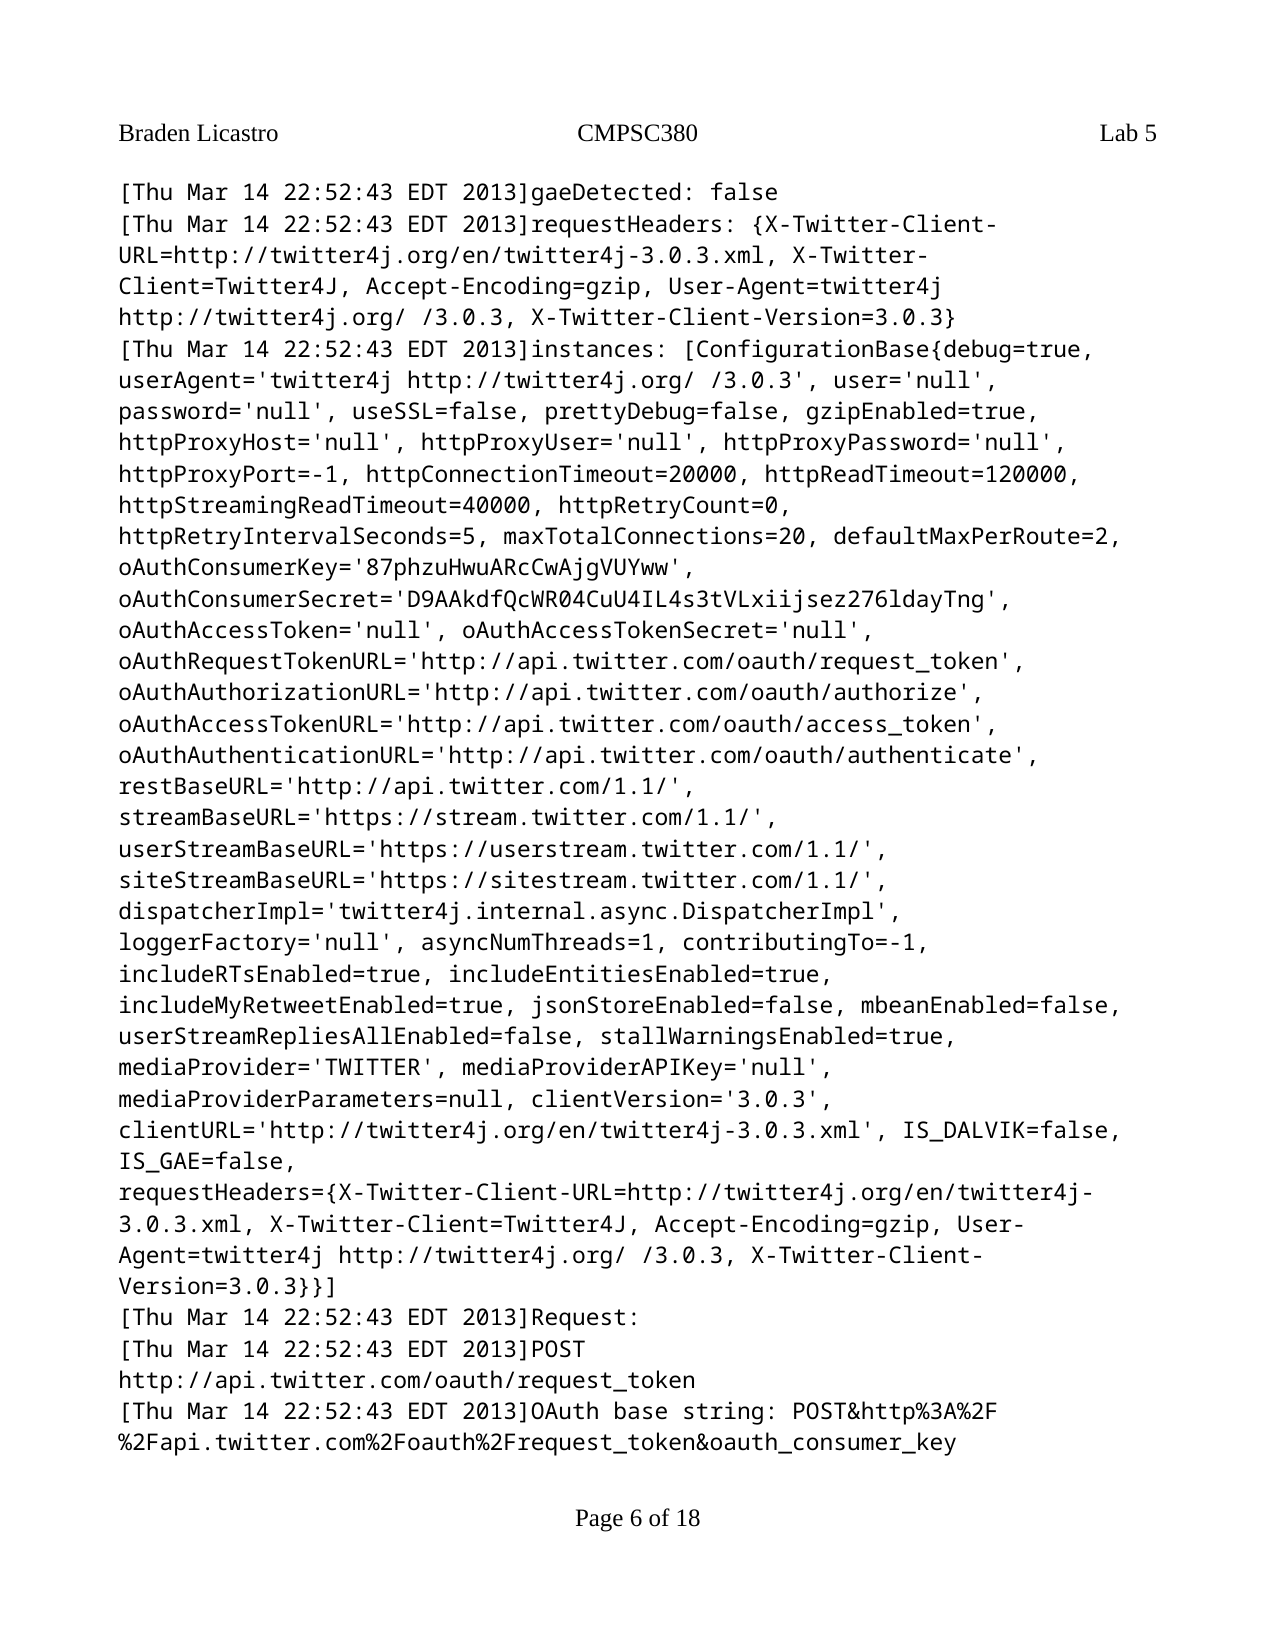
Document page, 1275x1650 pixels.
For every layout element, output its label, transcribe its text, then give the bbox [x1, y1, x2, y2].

text [Thu Mar 14 22:52:43 EDT 2013]instances: [ConfigurationBase{debug=true, userAgent='twitter4j http://twitter4j.org/ /3.0.3', user='null', password='null', useSSL=false, prettyDebug=false, gzipEnabled=true, httpProxyHost='null', httpProxyUser='null', httpProxyPassword='null', httpProxyPort=-1, httpConnectionTimeout=20000, httpReadTimeout=120000, httpStreamingReadTimeout=40000, httpRetryCount=0, httpRetryIntervalSeconds=5, maxTotalConnections=20, defaultMaxPerRoute=2, oAuthConsumerKey='87phzuHwuARcCwAjgVUYww', oAuthConsumerSecret='D9AAkdfQcWR04CuU4IL4s3tVLxiijsez276ldayTng', oAuthAccessToken='null', oAuthAccessTokenSecret='null', oAuthRequestTokenURL='http://api.twitter.com/oauth/request_token', oAuthAuthorizationURL='http://api.twitter.com/oauth/authorize', oAuthAccessTokenURL='http://api.twitter.com/oauth/access_token', oAuthAuthenticationURL='http://api.twitter.com/oauth/authenticate', restBaseURL='http://api.twitter.com/1.1/', streamBaseURL='https://stream.twitter.com/1.1/', userStreamBaseURL='https://userstream.twitter.com/1.1/', siteStreamBaseURL='https://sitestream.twitter.com/1.1/', dispatcherImpl='twitter4j.internal.async.DispatcherImpl', loggerFactory='null', asyncNumThreads=1, contributingTo=-1, includeRTsEnabled=true, includeEntitiesEnabled=true, includeMyRetweetEnabled=true, jsonStoreEnabled=false, mbeanEnabled=false, userStreamRepliesAllEnabled=false, stallWarningsEnabled=true, mediaProvider='TWITTER', mediaProviderAPIKey='null', mediaProviderParameters=null, clientVersion='3.0.3', clientURL='http://twitter4j.org/en/twitter4j-3.0.3.xml', IS_DALVIK=false, IS_GAE=false, requestHeaders={X-Twitter-Client-URL=http://twitter4j.org/en/twitter4j-3.0.3.xml, X-Twitter-Client=Twitter4J, Accept-Encoding=gzip, User-Agent=twitter4j http://twitter4j.org/ /3.0.3, X-Twitter-Client-Version=3.0.3}}] [118, 333, 1157, 1301]
text [Thu Mar 14 22:52:43 EDT 2013]POST http://api.twitter.com/oauth/request_token [118, 1333, 1157, 1395]
text [Thu Mar 14 22:52:43 EDT 2013]Request: [118, 1301, 1157, 1333]
text [Thu Mar 14 22:52:43 EDT 2013]OAuth base string: POST&http%3A%2F%2Fapi.twitter.com%2Foauth%2Frequest_token&oauth_consumer_key [118, 1395, 1157, 1458]
text [Thu Mar 14 22:52:43 EDT 2013]requestHeaders: {X-Twitter-Client-URL=http://twitter4j.org/en/twitter4j-3.0.3.xml, X-Twitter-Client=Twitter4J, Accept-Encoding=gzip, User-Agent=twitter4j http://twitter4j.org/ /3.0.3, X-Twitter-Client-Version=3.0.3} [118, 208, 1157, 333]
text [Thu Mar 14 22:52:43 EDT 2013]gaeDetected: false [118, 176, 1157, 208]
